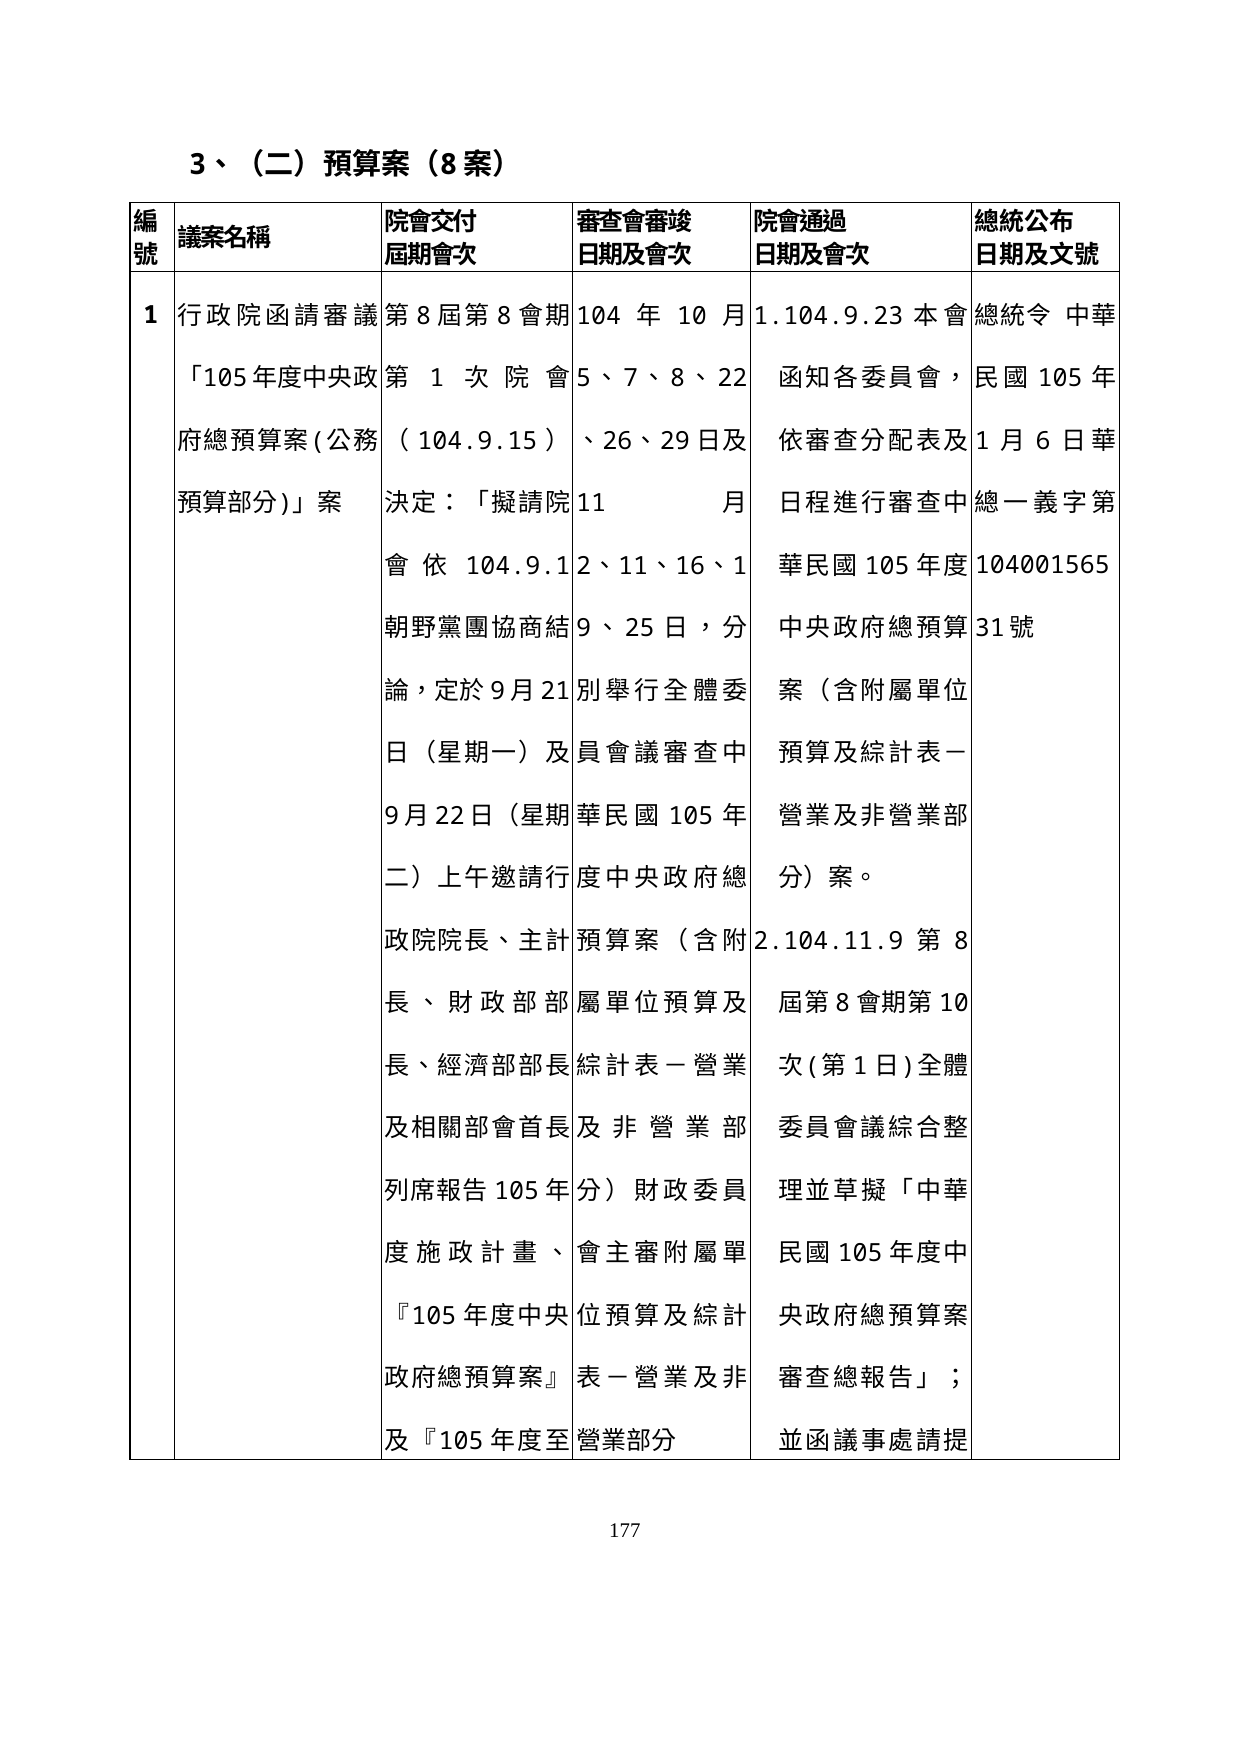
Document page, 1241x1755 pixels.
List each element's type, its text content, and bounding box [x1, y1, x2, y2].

table_cell 行政院函請審議「105年度中央政府總預算案(公務預算部分)」案 [175, 272, 381, 1459]
table_header 總統公布 日期及文號 [972, 203, 1119, 271]
table_header 院會通過 日期及會次 [751, 203, 971, 271]
table_cell 1.104.9.23本會函知各委員會，依審查分配表及日程進行審查中華民國105年度中央政府總預算案（含附屬單位預算及綜計表－營業及非營業部分）案。 2.104.11.9第8屆第8會期第10次(第1日)全體委員會議綜合整理並草擬「中華民國105年度中央政府總預算案審查總報告」；並函議事處請提 [751, 272, 971, 1459]
table_cell 第8屆第8會期第1次院會（104.9.15）決定：「擬請院會依104.9.1朝野黨團協商結論，定於9月21日（星期一）及9月22日（星期二）上午邀請行政院院長、主計長、財政部部長、經濟部部長及相關部會首長列席報告105年度施政計畫、『105年度中央政府總預算案』及『105年度至 [382, 272, 572, 1459]
table_cell 總統令 中華民國105年1月6日華總一義字第10400156531號 [972, 272, 1119, 1459]
subtitle （二）預算案（8案） [189, 133, 1146, 185]
table_cell [131, 272, 174, 1459]
table_header 院會交付 屆期會次 [382, 203, 572, 271]
table_header 審查會審竣 日期及會次 [573, 203, 750, 271]
table_cell 104年10月5、7、8、22、26、29日及11月2、11、16、19、25日，分別舉行全體委員會議審查中華民國105年度中央政府總預算案（含附屬單位預算及綜計表－營業及非營業部分）財政委員會主審附屬單位預算及綜計表－營業及非營業部分 [573, 272, 750, 1459]
table_header 議案名稱 [175, 203, 381, 271]
table_header 編 號 [131, 203, 174, 271]
